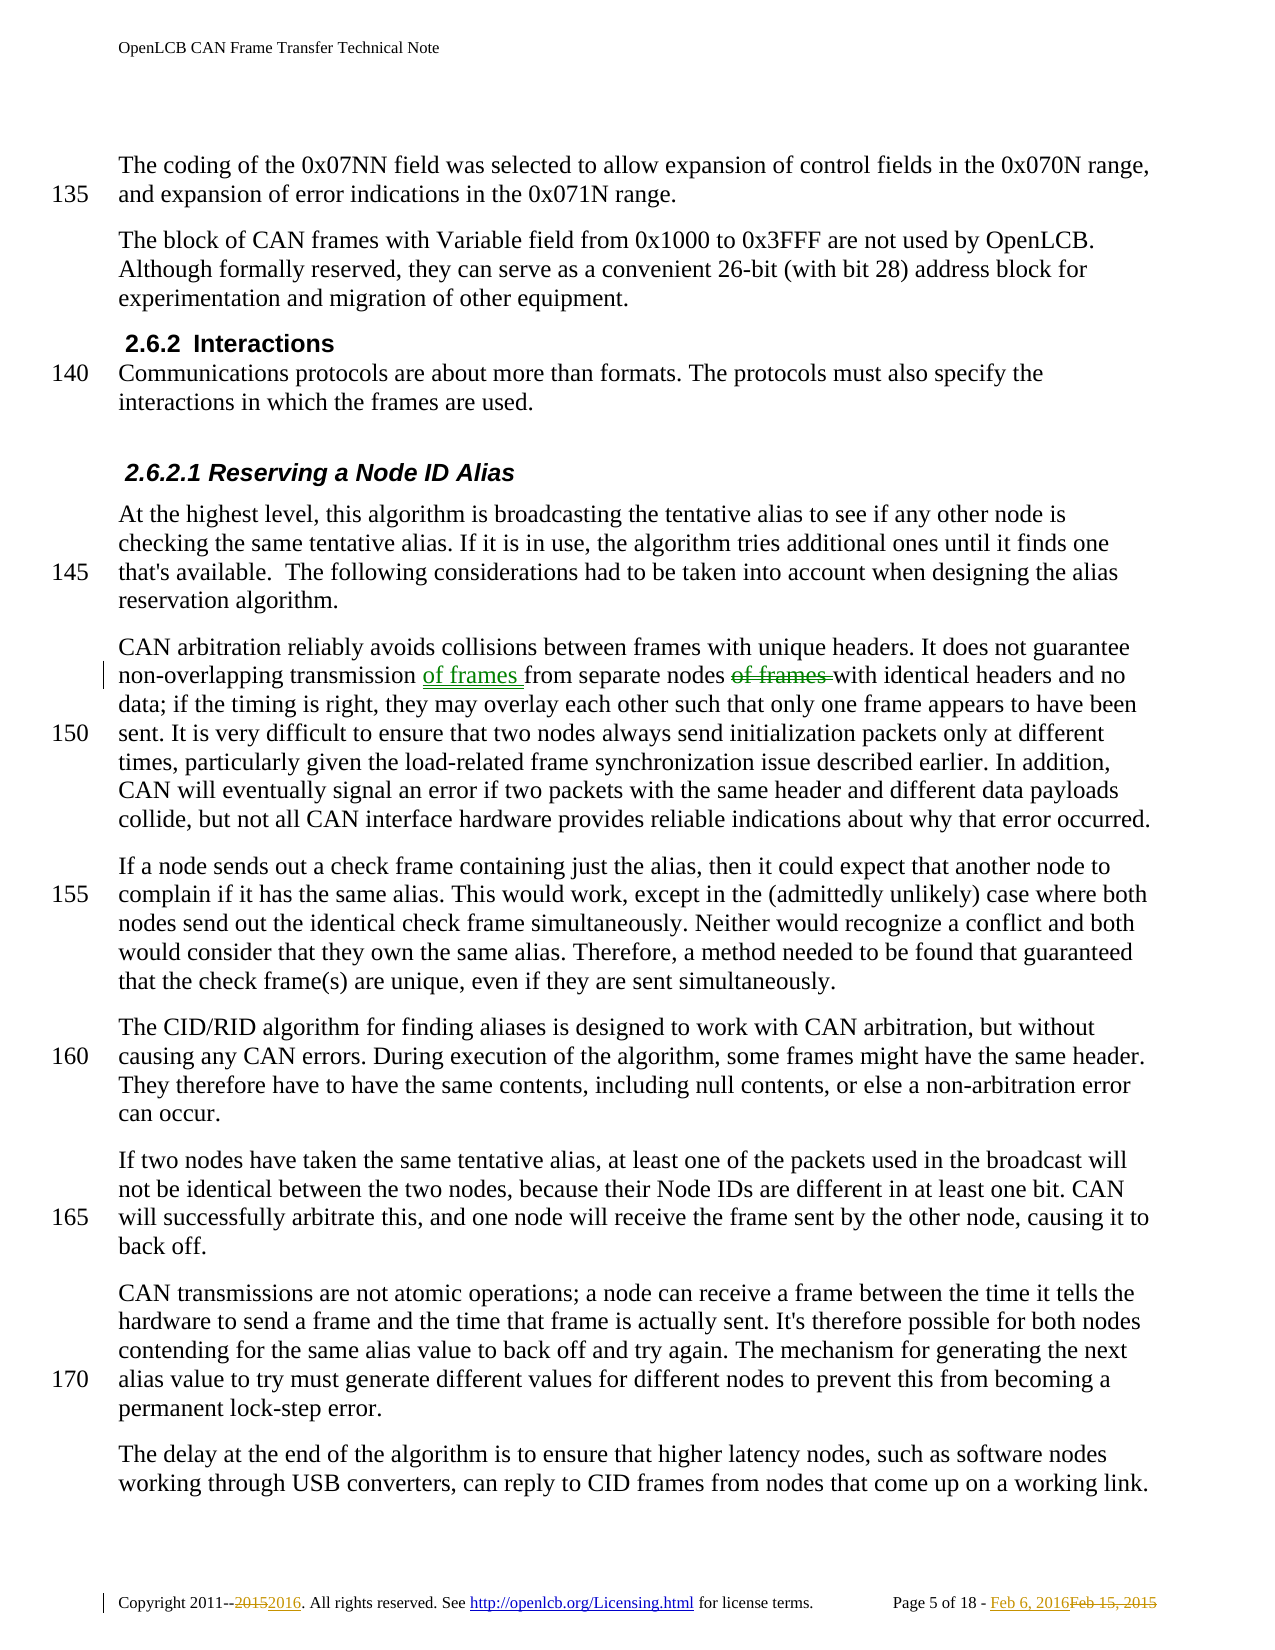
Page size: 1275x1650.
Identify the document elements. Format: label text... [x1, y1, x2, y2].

text The block of CAN frames with Variable field from 0x1000 to 0x3FFF are not used by OpenLCB. Although formally reserved, they can serve as a convenient 26-bit (with bit 28) address block for experimentation and migration of other equipment. [118, 225, 1157, 311]
text The coding of the 0x07NN field was selected to allow expansion of control fields in the 0x070N range, and expansion of error indications in the 0x071N range. [118, 150, 1157, 207]
text CAN arbitration reliably avoids collisions between frames with unique headers. It does not guarantee non-overlapping transmission of frames from separate nodes with identical headers and no data; if the timing is right, they may overlay each other such that only one frame appears to have been sent. It is very difficult to ensure that two nodes always send initialization packets only at different times, particularly given the load-related frame synchronization issue described earlier. In addition, CAN will eventually signal an error if two packets with the same header and different data payloads collide, but not all CAN interface hardware provides reliable indications about why that error occurred. [118, 632, 1157, 833]
text CAN transmissions are not atomic operations; a node can receive a frame between the time it tells the hardware to send a frame and the time that frame is actually sent. It's therefore possible for both nodes contending for the same alias value to back off and try again. The mechanism for generating the next alias value to try must generate different values for different nodes to prevent this from becoming a permanent lock-step error. [118, 1278, 1157, 1421]
text At the highest level, this algorithm is broadcasting the tentative alias to see if any other node is checking the same tentative alias. If it is in use, the algorithm tries additional ones until it finds one that's available. The following considerations had to be taken into account when designing the alias reservation algorithm. [118, 499, 1157, 614]
text Communications protocols are about more than formats. The protocols must also specify the interactions in which the frames are used. [118, 358, 1157, 415]
text The CID/RID algorithm for finding aliases is designed to work with CAN arbitration, but without causing any CAN errors. During execution of the algorithm, some frames might have the same header. They therefore have to have the same contents, including null contents, or else a non-arbitration error can occur. [118, 1012, 1157, 1127]
text The delay at the end of the algorithm is to ensure that higher latency nodes, such as software nodes working through USB converters, can reply to CID frames from nodes that come up on a working link. [118, 1439, 1157, 1497]
subtitle Interactions [118, 329, 1157, 358]
subtitle Reserving a Node ID Alias [118, 458, 1157, 487]
text If a node sends out a check frame containing just the alias, then it could expect that another node to complain if it has the same alias. This would work, except in the (admittedly unlikely) case where both nodes send out the identical check frame simultaneously. Neither would recognize a conflict and both would consider that they own the same alias. Therefore, a method needed to be found that guaranteed that the check frame(s) are unique, even if they are sent simultaneously. [118, 851, 1157, 994]
text If two nodes have taken the same tentative alias, at least one of the packets used in the broadcast will not be identical between the two nodes, because their Node IDs are different in at least one bit. CAN will successfully arbitrate this, and one node will receive the frame sent by the other node, causing it to back off. [118, 1145, 1157, 1260]
